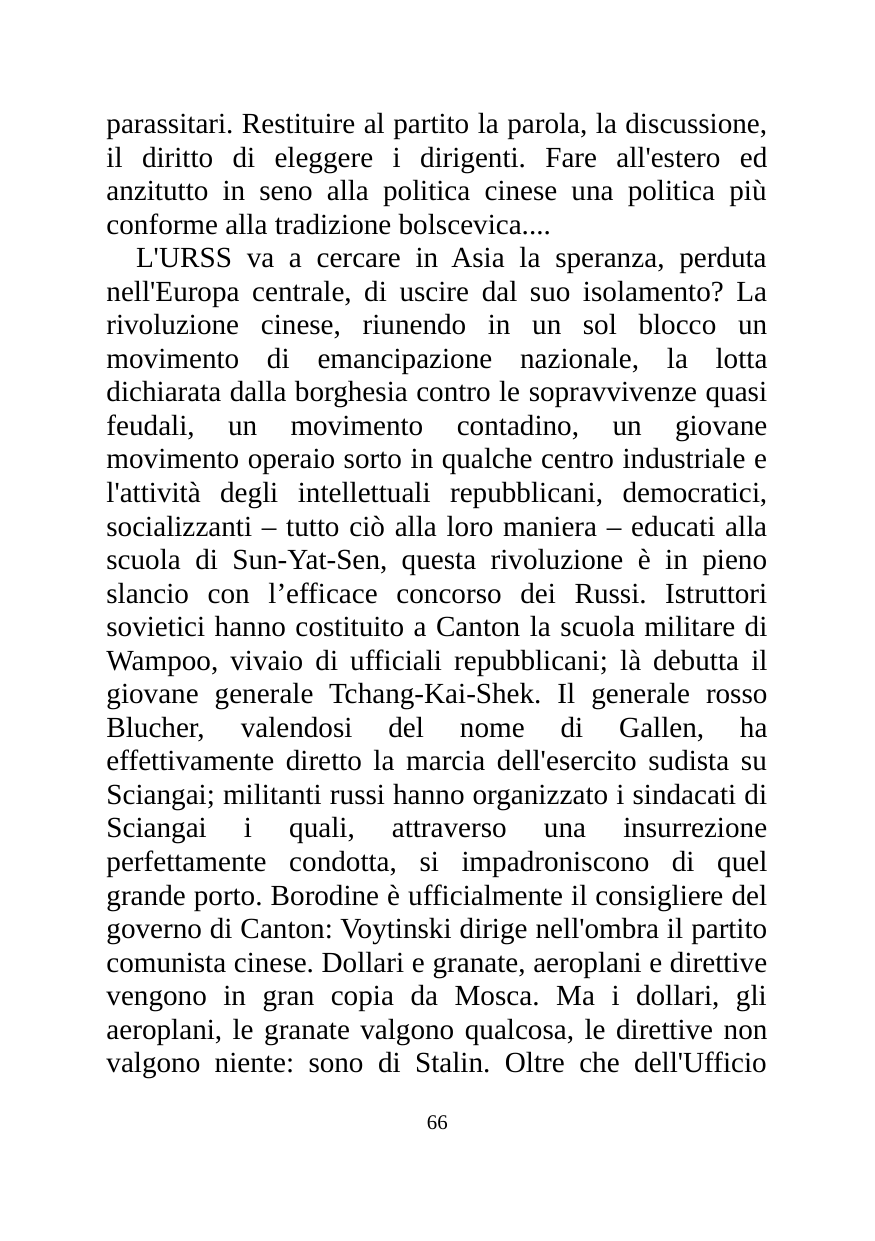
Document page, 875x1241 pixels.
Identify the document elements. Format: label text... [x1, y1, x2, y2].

text L'URSS va a cercare in Asia la speranza, perduta nell'Europa centrale, di uscire dal suo isolamento? La rivoluzione cinese, riunendo in un sol blocco un movimento di emancipazione nazionale, la lotta dichiarata dalla borghesia contro le sopravvivenze quasi feudali, un movimento contadino, un giovane movimento operaio sorto in qualche centro industriale e l'attività degli intellettuali repubblicani, democratici, socializzanti – tutto ciò alla loro maniera – educati alla scuola di Sun-Yat-Sen, questa rivoluzione è in pieno slancio con l’efficace concorso dei Russi. Istruttori sovietici hanno costituito a Canton la scuola militare di Wampoo, vivaio di ufficiali repubblicani; là debutta il giovane generale Tchang-Kai-Shek. Il generale rosso Blucher, valendosi del nome di Gallen, ha effettivamente diretto la marcia dell'esercito sudista su Sciangai; militanti russi hanno organizzato i sindacati di Sciangai i quali, attraverso una insurrezione perfettamente condotta, si impadroniscono di quel grande porto. Borodine è ufficialmente il consigliere del governo di Canton: Voytinski dirige nell'ombra il partito comunista cinese. Dollari e granate, aeroplani e direttive vengono in gran copia da Mosca. Ma i dollari, gli aeroplani, le granate valgono qualcosa, le direttive non valgono niente: sono di Stalin. Oltre che dell'Ufficio [106, 240, 768, 1079]
text parassitari. Restituire al partito la parola, la discussione, il diritto di eleggere i dirigenti. Fare all'estero ed anzitutto in seno alla politica cinese una politica più conforme alla tradizione bolscevica.... [106, 106, 768, 240]
